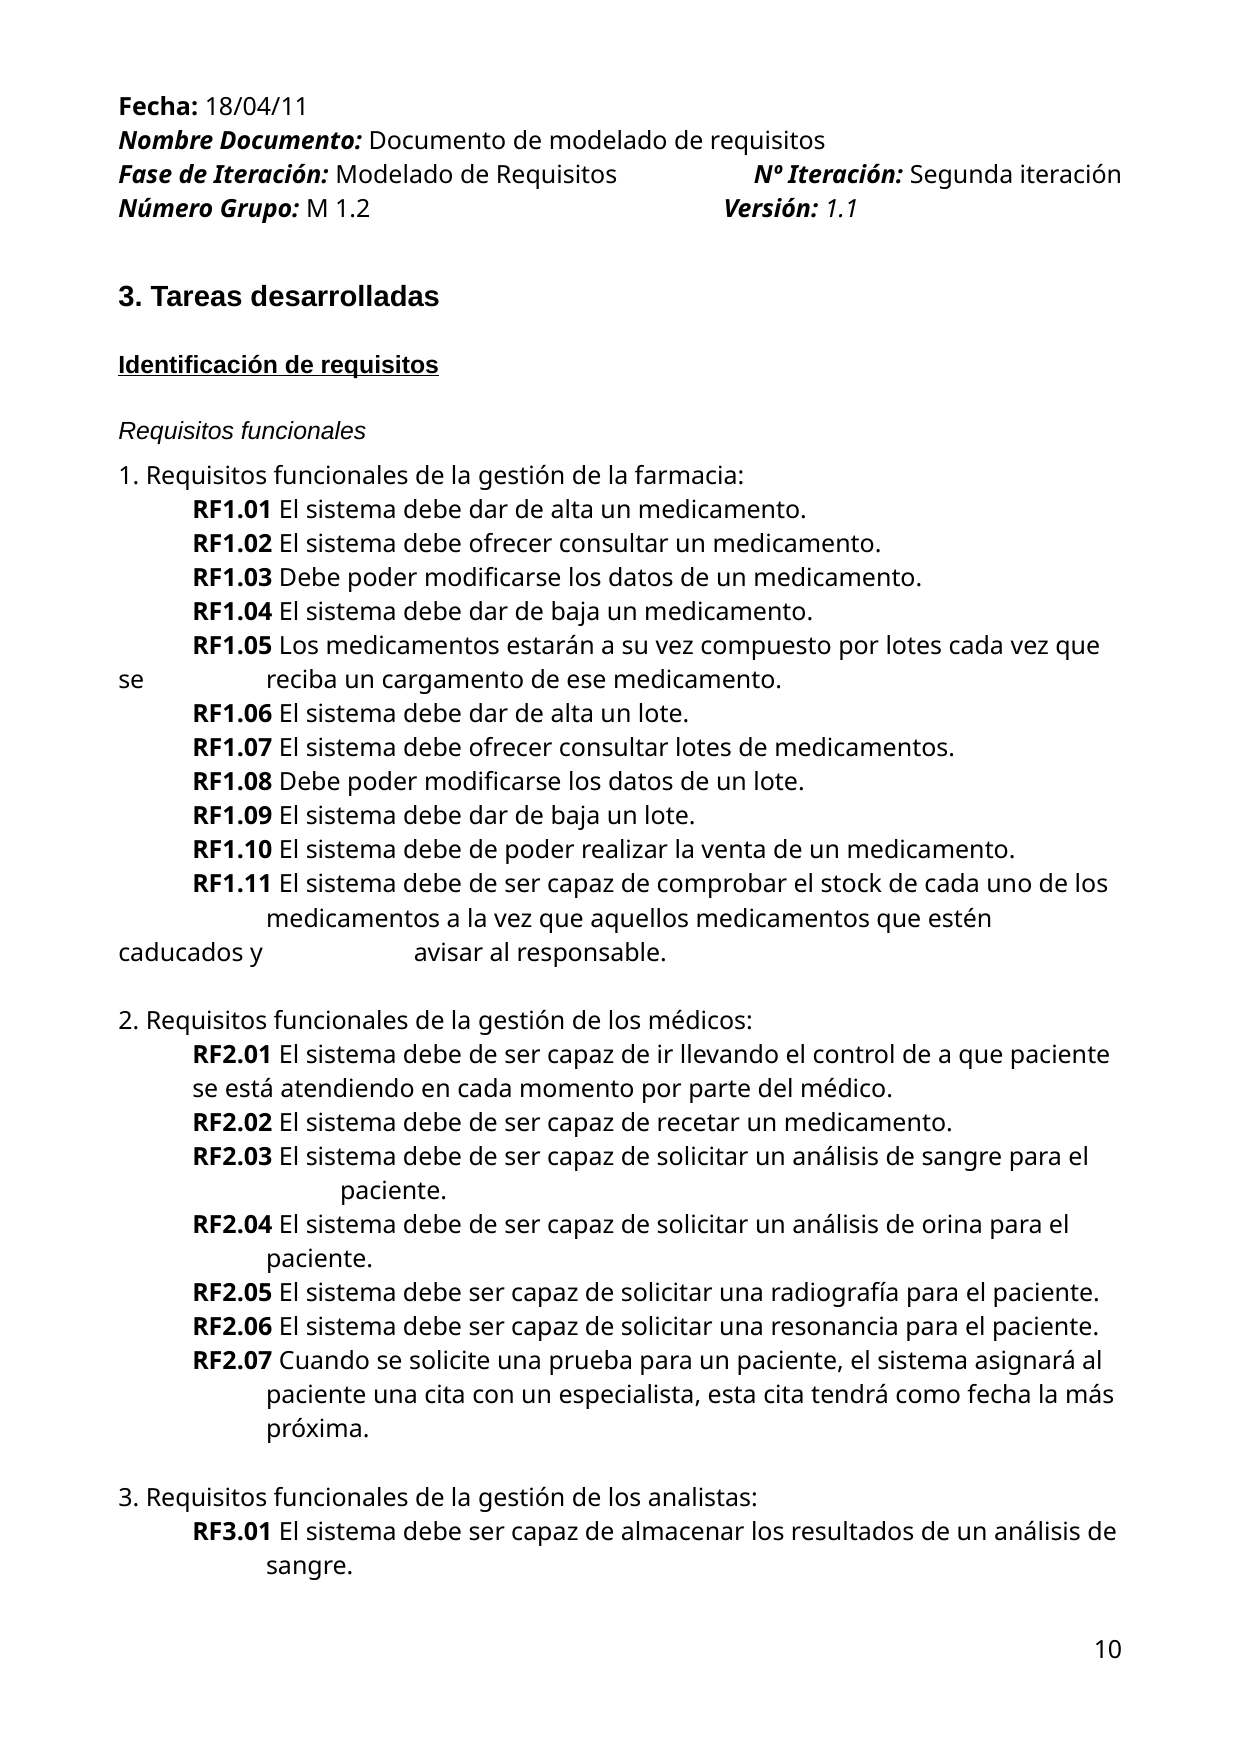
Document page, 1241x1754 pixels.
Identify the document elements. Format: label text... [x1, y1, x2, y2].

text RF1.02 El sistema debe ofrecer consultar un medicamento. [118, 526, 1122, 559]
text RF2.05 El sistema debe ser capaz de solicitar una radiografía para el paciente. [118, 1275, 1122, 1309]
text 2. Requisitos funcionales de la gestión de los médicos: [118, 1002, 1122, 1036]
text RF2.02 El sistema debe de ser capaz de recetar un medicamento. [118, 1104, 1122, 1139]
text 3. Requisitos funcionales de la gestión de los analistas: [118, 1479, 1122, 1513]
text RF1.03 Debe poder modificarse los datos de un medicamento. [118, 559, 1122, 594]
text RF3.01 El sistema debe ser capaz de almacenar los resultados de un análisis de sangre. [118, 1513, 1122, 1581]
text RF1.01 El sistema debe dar de alta un medicamento. [118, 491, 1122, 526]
text RF1.06 El sistema debe dar de alta un lote. [118, 696, 1122, 730]
text RF1.04 El sistema debe dar de baja un medicamento. [118, 594, 1122, 628]
text RF2.06 El sistema debe ser capaz de solicitar una resonancia para el paciente. [118, 1309, 1122, 1343]
text RF1.10 El sistema debe de poder realizar la venta de un medicamento. [118, 832, 1122, 866]
text 1. Requisitos funcionales de la gestión de la farmacia: [118, 457, 1122, 491]
text RF1.05 Los medicamentos estarán a su vez compuesto por lotes cada vez que se reciba un cargamento de ese medicamento. [118, 628, 1122, 696]
subtitle Requisitos funcionales [118, 416, 1122, 445]
subtitle 3. Tareas desarrolladas [118, 279, 1122, 313]
text RF1.09 El sistema debe dar de baja un lote. [118, 798, 1122, 832]
text RF2.07 Cuando se solicite una prueba para un paciente, el sistema asignará al paciente una cita con un especialista, esta cita tendrá como fecha la más próxima. [118, 1343, 1122, 1445]
subtitle Identificación de requisitos [118, 350, 1122, 379]
text RF1.07 El sistema debe ofrecer consultar lotes de medicamentos. [118, 730, 1122, 764]
text RF2.01 El sistema debe de ser capaz de ir llevando el control de a que paciente se está atendiendo en cada momento por parte del médico. [118, 1036, 1122, 1104]
text RF2.03 El sistema debe de ser capaz de solicitar un análisis de sangre para el paciente. [118, 1139, 1122, 1207]
text RF1.11 El sistema debe de ser capaz de comprobar el stock de cada uno de los medicamentos a la vez que aquellos medicamentos que estén caducados y avisar al responsable. [118, 866, 1122, 968]
text RF1.08 Debe poder modificarse los datos de un lote. [118, 764, 1122, 798]
text RF2.04 El sistema debe de ser capaz de solicitar un análisis de orina para el paciente. [118, 1207, 1122, 1275]
